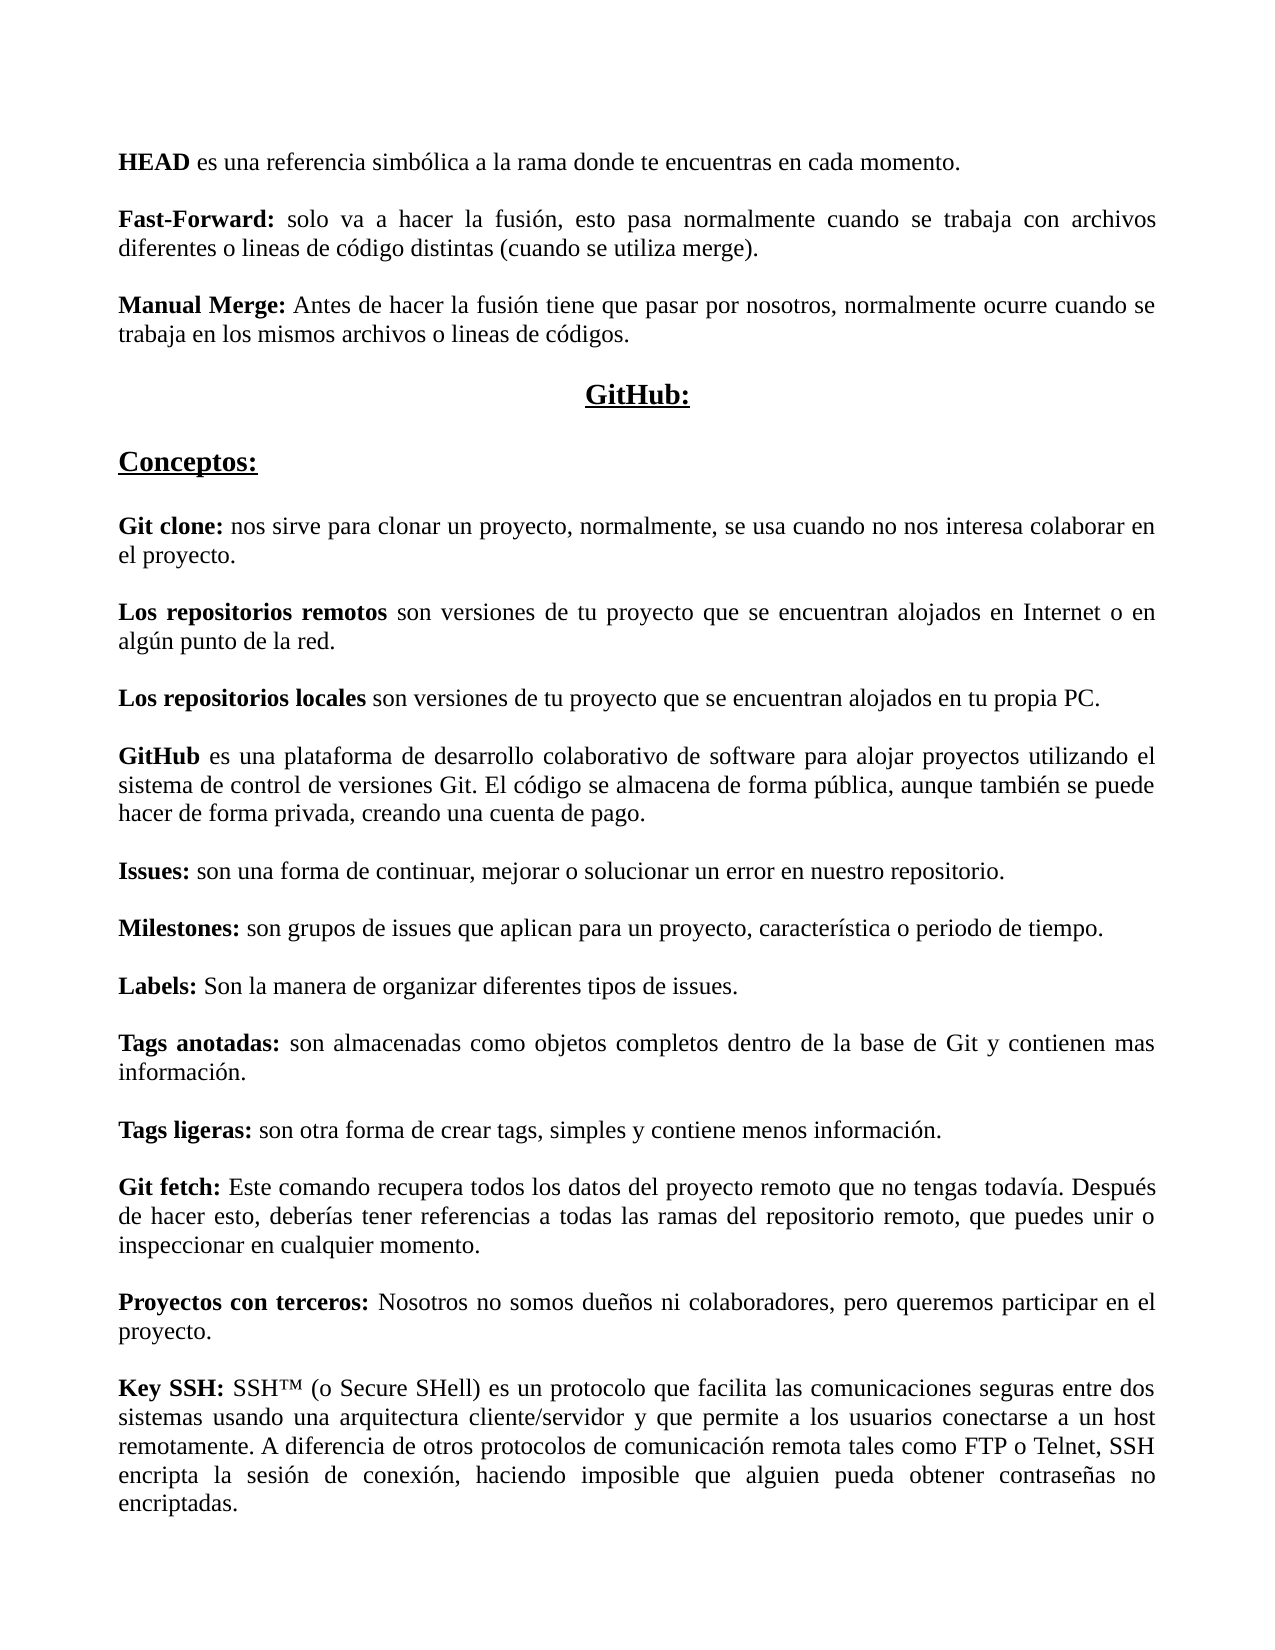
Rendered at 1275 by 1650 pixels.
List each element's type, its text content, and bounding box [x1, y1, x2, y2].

text Milestones: son grupos de issues que aplican para un proyecto, característica o periodo de tiempo. [118, 913, 1157, 942]
text Labels: Son la manera de organizar diferentes tipos de issues. [118, 971, 1157, 1000]
text Git clone: nos sirve para clonar un proyecto, normalmente, se usa cuando no nos interesa colaborar en el proyecto. [118, 511, 1157, 568]
text Fast-Forward: solo va a hacer la fusión, esto pasa normalmente cuando se trabaja con archivos diferentes o lineas de código distintas (cuando se utiliza merge). [118, 204, 1157, 262]
text Conceptos: [118, 444, 1157, 477]
text GitHub es una plataforma de desarrollo colaborativo de software para alojar proyectos utilizando el sistema de control de versiones Git. El código se almacena de forma pública, aunque también se puede hacer de forma privada, creando una cuenta de pago. [118, 741, 1157, 827]
text Proyectos con terceros: Nosotros no somos dueños ni colaboradores, pero queremos participar en el proyecto. [118, 1287, 1157, 1345]
text Tags anotadas: son almacenadas como objetos completos dentro de la base de Git y contienen mas información. [118, 1028, 1157, 1086]
text Issues: son una forma de continuar, mejorar o solucionar un error en nuestro repositorio. [118, 856, 1157, 885]
text Tags ligeras: son otra forma de crear tags, simples y contiene menos información. [118, 1115, 1157, 1143]
text Git fetch: Este comando recupera todos los datos del proyecto remoto que no tengas todavía. Después de hacer esto, deberías tener referencias a todas las ramas del repositorio remoto, que puedes unir o inspeccionar en cualquier momento. [118, 1172, 1157, 1258]
text Key SSH: SSH™ (o Secure SHell) es un protocolo que facilita las comunicaciones seguras entre dos sistemas usando una arquitectura cliente/servidor y que permite a los usuarios conectarse a un host remotamente. A diferencia de otros protocolos de comunicación remota tales como FTP o Telnet, SSH encripta la sesión de conexión, haciendo imposible que alguien pueda obtener contraseñas no encriptadas. [118, 1373, 1157, 1517]
text Los repositorios remotos son versiones de tu proyecto que se encuentran alojados en Internet o en algún punto de la red. [118, 597, 1157, 655]
text Los repositorios locales son versiones de tu proyecto que se encuentran alojados en tu propia PC. [118, 683, 1157, 712]
text GitHub: [118, 377, 1157, 410]
text HEAD es una referencia simbólica a la rama donde te encuentras en cada momento. [118, 147, 1157, 176]
text Manual Merge: Antes de hacer la fusión tiene que pasar por nosotros, normalmente ocurre cuando se trabaja en los mismos archivos o lineas de códigos. [118, 291, 1157, 348]
